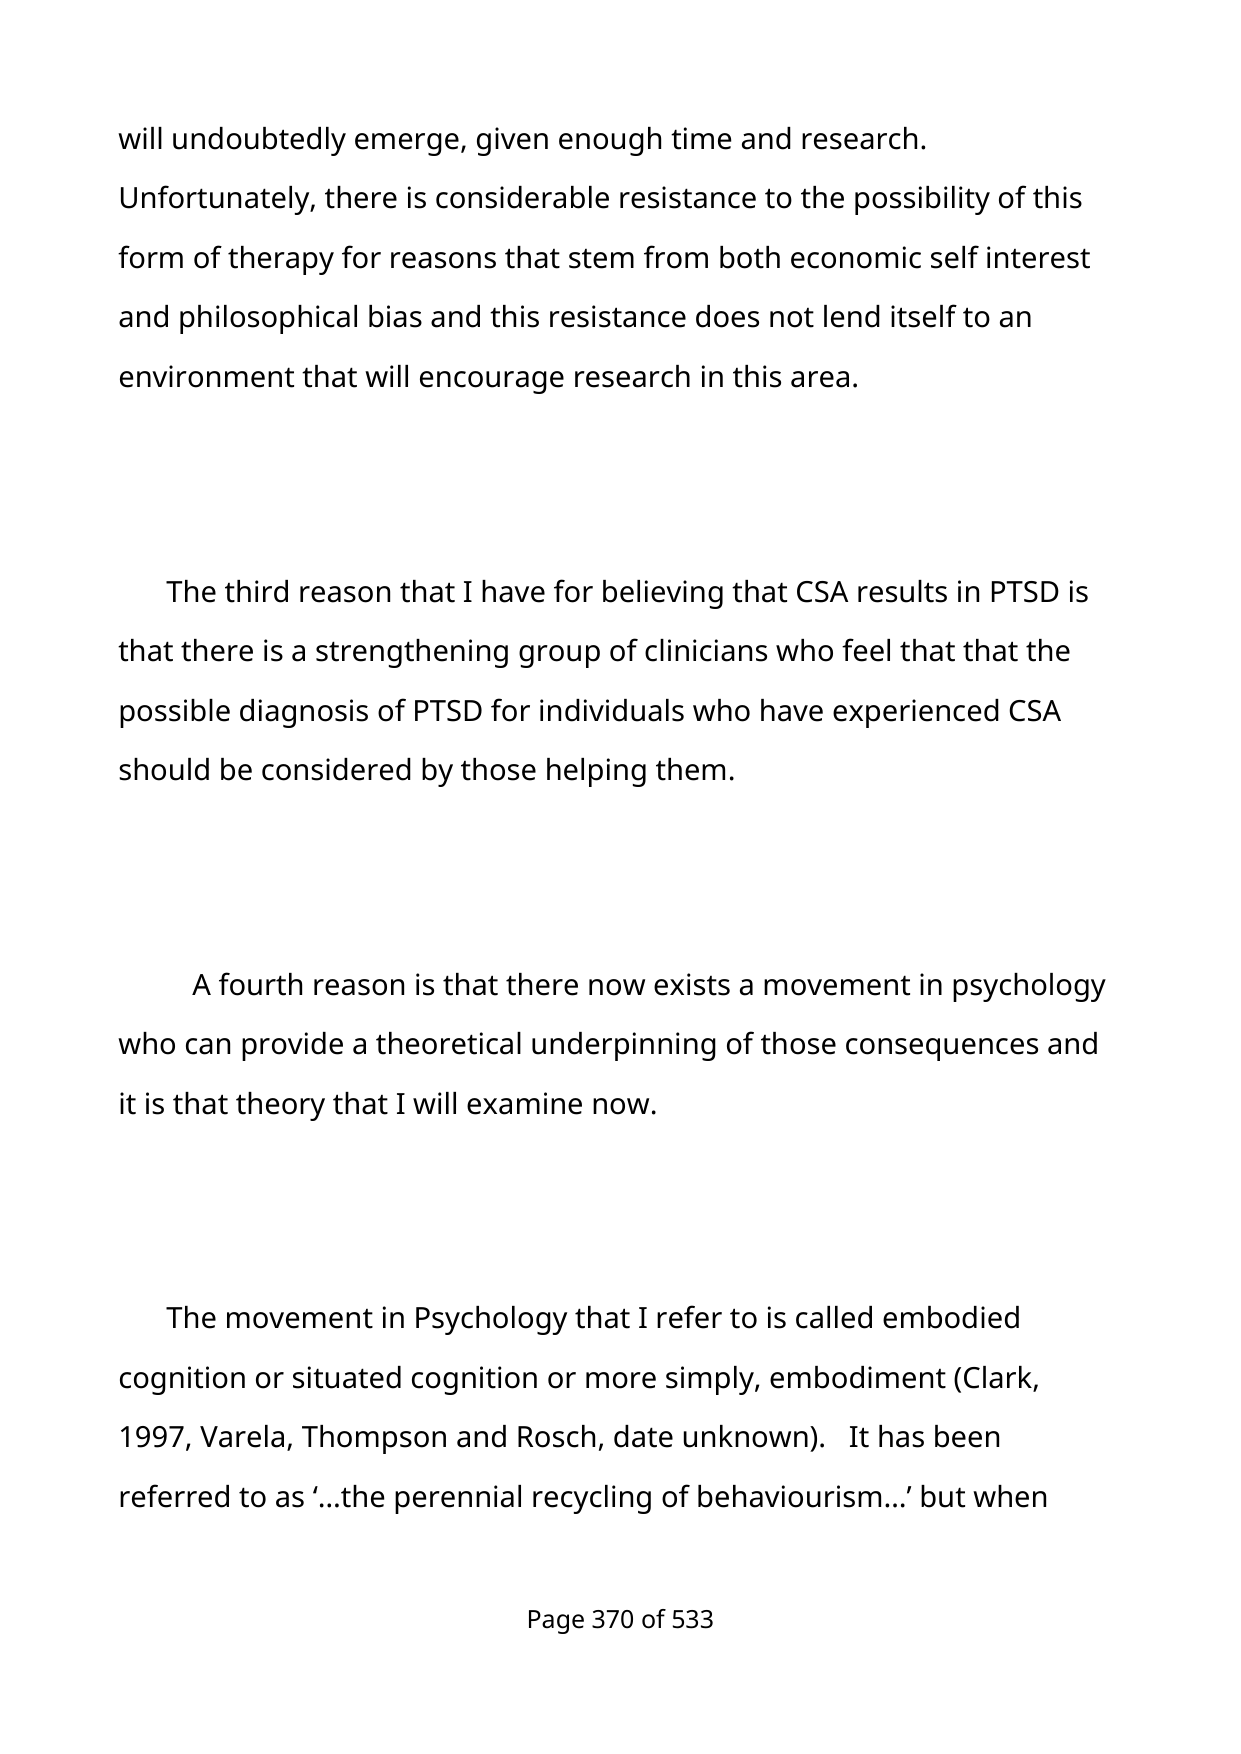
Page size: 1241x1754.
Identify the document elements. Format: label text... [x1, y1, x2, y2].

text The third reason that I have for believing that CSA results in PTSD is that there is a strengthening group of clinicians who feel that that the possible diagnosis of PTSD for individuals who have experienced CSA should be considered by those helping them. [118, 571, 1122, 789]
text will undoubtedly emerge, given enough time and research. Unfortunately, there is considerable resistance to the possibility of this form of therapy for reasons that stem from both economic self interest and philosophical bias and this resistance does not lend itself to an environment that will encourage research in this area. [118, 118, 1122, 396]
text A fourth reason is that there now exists a movement in psychology who can provide a theoretical underpinning of those consequences and it is that theory that I will examine now. [118, 964, 1122, 1123]
text The movement in Psychology that I refer to is called embodied cognition or situated cognition or more simply, embodiment (Clark, 1997, Varela, Thompson and Rosch, date unknown). It has been referred to as ‘…the perennial recycling of behaviourism…’ but when [118, 1298, 1122, 1516]
